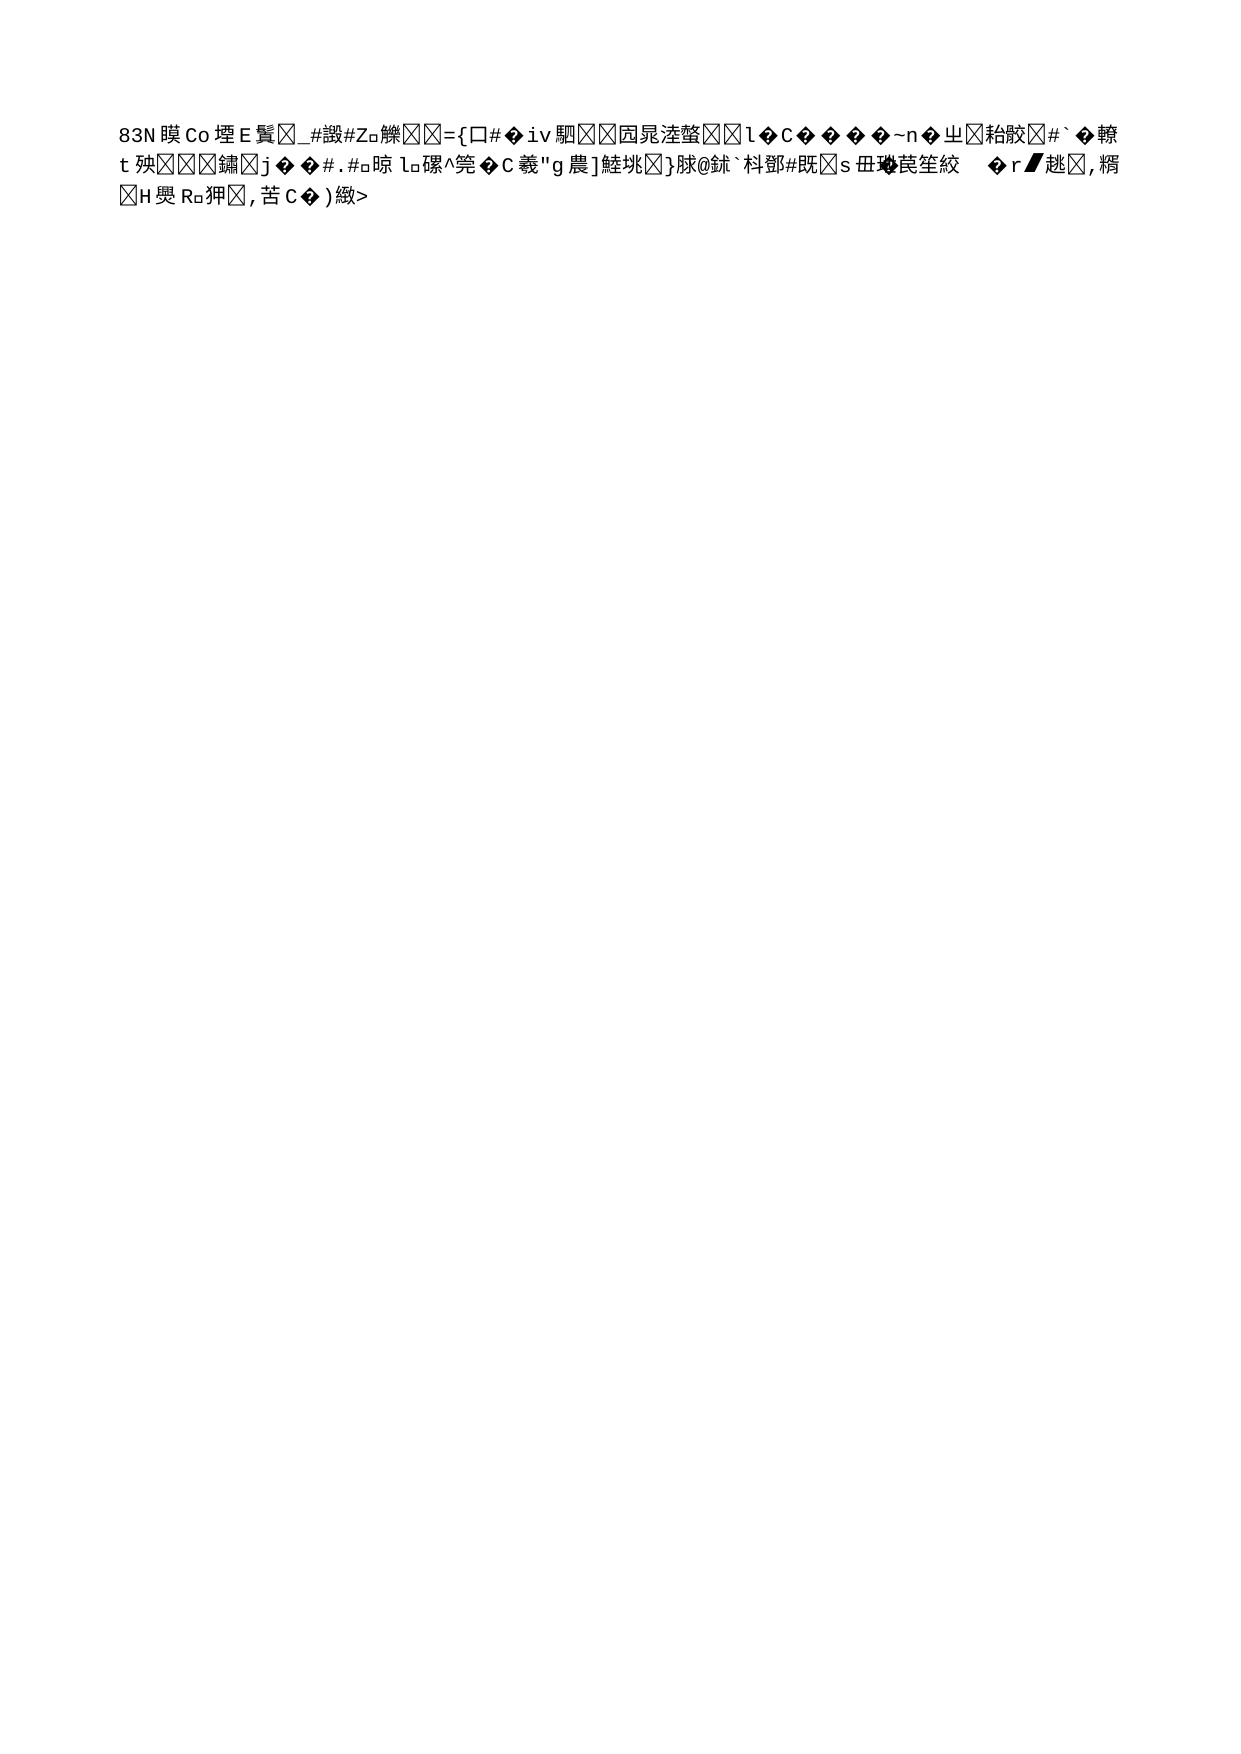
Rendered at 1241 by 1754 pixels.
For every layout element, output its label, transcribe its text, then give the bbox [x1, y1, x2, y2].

text 83N瞙Co堙E鬒�_#譭#Z觻��={口#�iv駟��囥晁淕螫��l�C����~n�ㄓ�耛骹�#`�轑t殃���鏽�j��#.#晾l磥^筦�C羲"g農]鯥垗�}脙@鉥`枓鄧#既�s毌�玴苠笙絞�r趒�,糈�H爂R狎�,苦C�)緻> [118, 118, 1122, 209]
